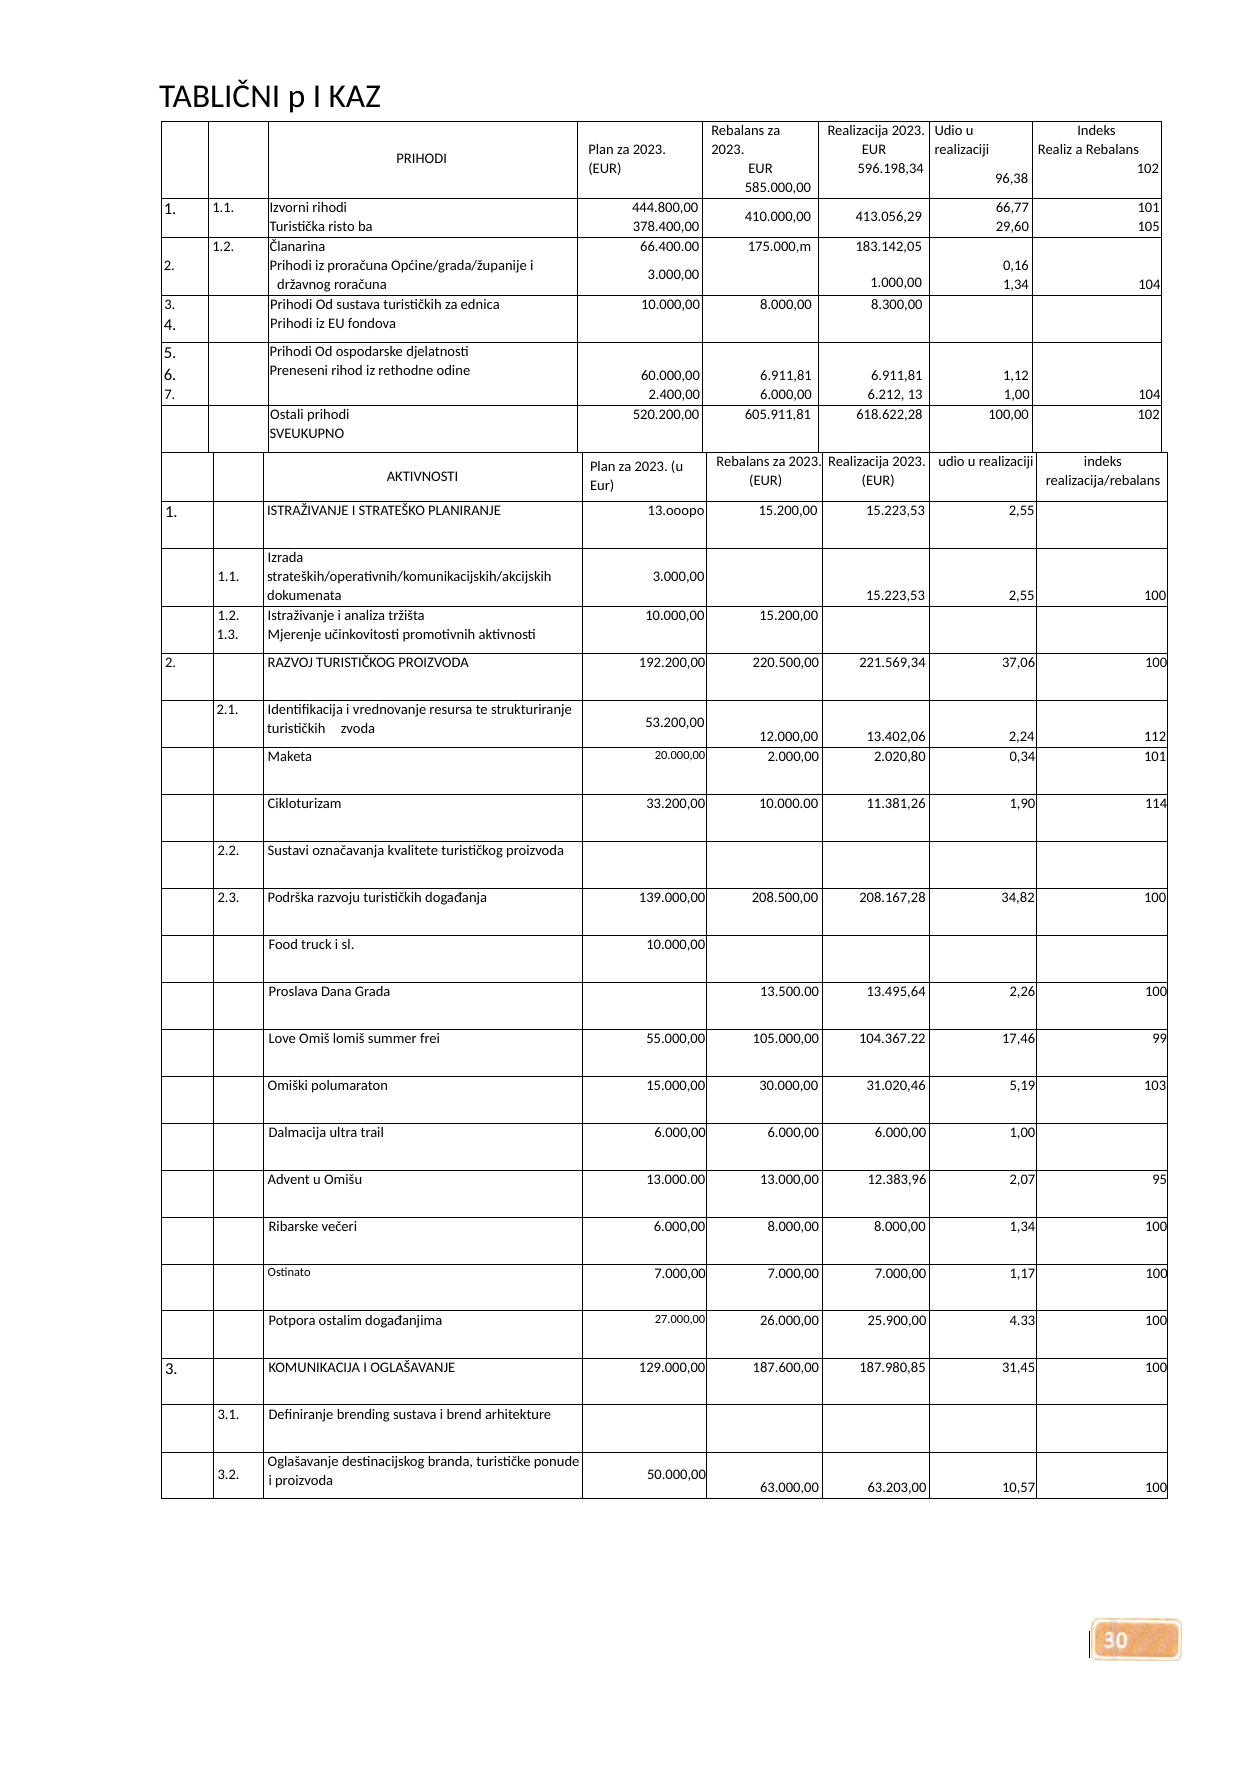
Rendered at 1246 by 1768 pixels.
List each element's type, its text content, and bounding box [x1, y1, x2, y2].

table_cell [162, 795, 213, 841]
table_cell [930, 842, 1036, 888]
table_cell [162, 748, 213, 794]
table_cell 6.000,00 [583, 1218, 706, 1263]
table_cell Oglašavanje destinacijskog branda, turističke ponude i proizvoda [264, 1453, 582, 1498]
table_cell [214, 936, 263, 982]
table_cell 10.000,00 [578, 296, 702, 342]
table_cell 7.000,00 [583, 1265, 706, 1310]
table_cell [1162, 237, 1168, 294]
table_cell [162, 842, 213, 888]
table_cell 1,17 [930, 1265, 1036, 1310]
table_cell 100 [1037, 549, 1167, 606]
table_cell 1. [162, 199, 208, 237]
table_cell 12.383,96 [823, 1171, 929, 1216]
table_cell [1037, 1124, 1167, 1169]
table_cell [707, 1405, 822, 1451]
table_cell 114 [1037, 795, 1167, 841]
table_cell [162, 889, 213, 934]
table_cell [214, 654, 263, 700]
table_cell 413.056,29 [819, 199, 929, 237]
table_cell 66,77 29,60 [930, 199, 1032, 237]
table_cell [214, 1359, 263, 1404]
table_cell 100 [1037, 1311, 1167, 1357]
table_cell 1,00 [930, 1124, 1036, 1169]
table_cell [707, 549, 822, 606]
table_cell Istraživanje i analiza tržišta Mjerenje učinkovitosti promotivnih aktivnosti [264, 607, 582, 653]
table_cell 0,16 1,34 [930, 238, 1032, 294]
table_cell 34,82 [930, 889, 1036, 934]
table_cell 55.000,00 [583, 1030, 706, 1076]
table_cell 100,00 [930, 406, 1032, 452]
table_cell [1037, 936, 1167, 982]
table_cell [707, 936, 822, 982]
table_cell 105.000,00 [707, 1030, 822, 1076]
table_cell [214, 1077, 263, 1122]
table_cell Definiranje brending sustava i brend arhitekture [264, 1405, 582, 1451]
table_cell 3.1. [214, 1405, 263, 1451]
table_cell 31.020,46 [823, 1077, 929, 1122]
table_cell [162, 983, 213, 1028]
table_cell 187.600,00 [707, 1359, 822, 1404]
table_cell 2,26 [930, 983, 1036, 1028]
table_cell 2. [162, 654, 213, 700]
table_cell 618.622,28 [819, 406, 929, 452]
table_cell [162, 1453, 213, 1498]
table_cell 60.000,00 2.400,00 [578, 343, 702, 405]
table_header Rebalans za 2023. EUR 585.000,00 [703, 122, 818, 197]
table_cell 7.000,00 [823, 1265, 929, 1310]
table_cell Ribarske večeri [264, 1218, 582, 1263]
table_cell Podrška razvoju turističkih događanja [264, 889, 582, 934]
table_cell [214, 795, 263, 841]
table_cell [823, 842, 929, 888]
table_cell [162, 1311, 213, 1357]
table_cell 2,55 [930, 549, 1036, 606]
table_cell [162, 406, 208, 452]
table_cell 10.000,00 [583, 607, 706, 653]
table_cell [209, 296, 268, 342]
table_cell Ostinato [264, 1265, 582, 1310]
table_cell 11.381,26 [823, 795, 929, 841]
table_cell [583, 983, 706, 1028]
table_cell 100 [1037, 1453, 1167, 1498]
table_cell 50.000,00 [583, 1453, 706, 1498]
table_cell Plan za 2023. (u Eur) [583, 453, 706, 501]
table_cell 2.3. [214, 889, 263, 934]
table_cell 5. 6. 7. [162, 343, 208, 405]
table_cell 8.300,00 [819, 296, 929, 342]
table_cell Izvorni rihodi Turistička risto ba [269, 199, 577, 237]
table_cell [214, 1218, 263, 1263]
table_cell [1033, 296, 1161, 342]
table_cell Članarina Prihodi iz proračuna Općine/grada/županije i državnog roračuna [269, 238, 577, 294]
table_cell 112 [1037, 701, 1167, 747]
table_cell 100 [1037, 1218, 1167, 1263]
table_cell 3.2. [214, 1453, 263, 1498]
table_cell 25.900,00 [823, 1311, 929, 1357]
table_cell Proslava Dana Grada [264, 983, 582, 1028]
table_cell 13.000.00 [583, 1171, 706, 1216]
table_cell [930, 607, 1036, 653]
table_cell Prihodi Od ospodarske djelatnosti Preneseni rihod iz rethodne odine [269, 343, 577, 405]
table_cell 444.800,00 378.400,00 [578, 199, 702, 237]
table_cell ISTRAŽIVANJE I STRATEŠKO PLANIRANJE [264, 502, 582, 548]
table_header Indeks Realiz a Rebalans 102 [1033, 122, 1161, 197]
table_cell 2,55 [930, 502, 1036, 548]
table_cell [214, 983, 263, 1028]
table_cell [162, 1218, 213, 1263]
table_cell RAZVOJ TURISTIČKOG PROIZVODA [264, 654, 582, 700]
table_cell 102 [1033, 406, 1161, 452]
table_cell AKTIVNOSTI [264, 453, 582, 501]
table_cell 1.2. [209, 238, 268, 294]
table_cell 208.500,00 [707, 889, 822, 934]
table_cell 15.223,53 [823, 549, 929, 606]
table_cell Identifikacija i vrednovanje resursa te strukturiranje turističkih zvoda [264, 701, 582, 747]
table_cell 20.000,00 [583, 748, 706, 794]
table_cell 6.000,00 [823, 1124, 929, 1169]
table_cell [162, 1124, 213, 1169]
table_cell 53.200,00 [583, 701, 706, 747]
table_cell 7.000,00 [707, 1265, 822, 1310]
table_cell [1037, 502, 1167, 548]
table_cell 103 [1037, 1077, 1167, 1122]
table_cell [1162, 198, 1168, 237]
table_cell 2.020,80 [823, 748, 929, 794]
table_cell 100 [1037, 889, 1167, 934]
table_cell 4.33 [930, 1311, 1036, 1357]
table_cell 1. [162, 502, 213, 548]
table_cell 10,57 [930, 1453, 1036, 1498]
table_cell 66.400.00 3.000,00 [578, 238, 702, 294]
table_cell Cikloturizam [264, 795, 582, 841]
table_cell [1162, 342, 1168, 405]
table_cell [583, 1405, 706, 1451]
table_cell [162, 1030, 213, 1076]
table_cell [162, 607, 213, 653]
table_cell Dalmacija ultra trail [264, 1124, 582, 1169]
table_cell [162, 701, 213, 747]
table_cell 27.000,00 [583, 1311, 706, 1357]
table_cell [583, 842, 706, 888]
table_cell 6.911,81 6.000,00 [703, 343, 818, 405]
table_cell 15.000,00 [583, 1077, 706, 1122]
table_cell 8.000,00 [703, 296, 818, 342]
table_cell [214, 1124, 263, 1169]
table_cell 605.911,81 [703, 406, 818, 452]
table_cell [1037, 842, 1167, 888]
table_cell [162, 1171, 213, 1216]
table_cell KOMUNIKACIJA I OGLAŠAVANJE [264, 1359, 582, 1404]
table_cell 520.200,00 [578, 406, 702, 452]
table_cell Advent u Omišu [264, 1171, 582, 1216]
table_cell 2.2. [214, 842, 263, 888]
table_cell 17,46 [930, 1030, 1036, 1076]
table_cell Ostali prihodi SVEUKUPNO [269, 406, 577, 452]
table_cell 99 [1037, 1030, 1167, 1076]
table_cell [823, 936, 929, 982]
table_cell 30.000,00 [707, 1077, 822, 1122]
table_cell 31,45 [930, 1359, 1036, 1404]
table_cell 100 [1037, 654, 1167, 700]
table_cell [162, 549, 213, 606]
table_cell [214, 1311, 263, 1357]
table_cell 175.000,m [703, 238, 818, 294]
table_cell 95 [1037, 1171, 1167, 1216]
table_cell 192.200,00 [583, 654, 706, 700]
table_cell 139.000,00 [583, 889, 706, 934]
table_cell 1,12 1,00 [930, 343, 1032, 405]
table_cell 1,90 [930, 795, 1036, 841]
table_cell [162, 936, 213, 982]
table_cell Sustavi označavanja kvalitete turističkog proizvoda [264, 842, 582, 888]
table_cell 6.000,00 [707, 1124, 822, 1169]
table_cell [214, 1171, 263, 1216]
table_cell 15.223,53 [823, 502, 929, 548]
table_cell [930, 296, 1032, 342]
table_cell 13.495,64 [823, 983, 929, 1028]
table_cell 12.000,00 [707, 701, 822, 747]
table_cell 63.000,00 [707, 1453, 822, 1498]
table_cell 2,07 [930, 1171, 1036, 1216]
table_cell [209, 343, 268, 405]
table_cell udio u realizaciji [930, 453, 1036, 501]
table_cell 3.000,00 [583, 549, 706, 606]
table_cell 100 [1037, 1359, 1167, 1404]
table_cell 2.000,00 [707, 748, 822, 794]
table_cell 63.203,00 [823, 1453, 929, 1498]
table_cell 6.911,81 6.212, 13 [819, 343, 929, 405]
table_cell [823, 607, 929, 653]
table_cell [930, 936, 1036, 982]
table_header Realizacija 2023. EUR 596.198,34 [819, 122, 929, 197]
table_cell 13.000,00 [707, 1171, 822, 1216]
table_cell 129.000,00 [583, 1359, 706, 1404]
table_cell [930, 1405, 1036, 1451]
table_cell [209, 406, 268, 452]
table_header [162, 122, 208, 197]
table_cell 6.000,00 [583, 1124, 706, 1169]
table_cell [162, 453, 213, 501]
table_cell [214, 502, 263, 548]
table_cell Maketa [264, 748, 582, 794]
table_cell 104.367.22 [823, 1030, 929, 1076]
table_cell [1162, 405, 1168, 452]
table_cell [823, 1405, 929, 1451]
table_cell 10.000,00 [583, 936, 706, 982]
table_header PRIHODI [269, 122, 577, 197]
table_cell Love Omiš lomiš summer frei [264, 1030, 582, 1076]
table_cell 183.142,05 1.000,00 [819, 238, 929, 294]
table_cell 100 [1037, 983, 1167, 1028]
table_cell 101 105 [1033, 199, 1161, 237]
table_cell 208.167,28 [823, 889, 929, 934]
table_cell 8.000,00 [707, 1218, 822, 1263]
table_cell Potpora ostalim događanjima [264, 1311, 582, 1357]
table_cell 104 [1033, 343, 1161, 405]
table_cell indeks realizacija/rebalans [1037, 453, 1167, 501]
table_cell [214, 1030, 263, 1076]
table_cell 15.200,00 [707, 607, 822, 653]
table_cell Food truck i sl. [264, 936, 582, 982]
table_cell [214, 748, 263, 794]
table_cell 33.200,00 [583, 795, 706, 841]
table_cell [214, 453, 263, 501]
table_cell 220.500,00 [707, 654, 822, 700]
table_cell 1.2. 1.3. [214, 607, 263, 653]
table_cell 1,34 [930, 1218, 1036, 1263]
table_cell 2,24 [930, 701, 1036, 747]
table_cell 0,34 [930, 748, 1036, 794]
table_cell 13.ooopo [583, 502, 706, 548]
table_cell 221.569,34 [823, 654, 929, 700]
table_header Udio u realizaciji 96,38 [930, 122, 1032, 197]
table_header [1162, 121, 1168, 197]
table_cell 3. 4. [162, 296, 208, 342]
table_cell 37,06 [930, 654, 1036, 700]
table_cell 101 [1037, 748, 1167, 794]
table_cell 410.000,00 [703, 199, 818, 237]
table_cell [162, 1077, 213, 1122]
table_cell Omiški polumaraton [264, 1077, 582, 1122]
table_cell [1037, 607, 1167, 653]
table_cell 13.402,06 [823, 701, 929, 747]
table_header [209, 122, 268, 197]
table_cell 8.000,00 [823, 1218, 929, 1263]
subtitle TABLIČNI p I KAZ [159, 75, 1162, 116]
table_cell Izrada strateških/operativnih/komunikacijskih/akcijskih dokumenata [264, 549, 582, 606]
table_cell 13.500.00 [707, 983, 822, 1028]
table_cell Realizacija 2023. (EUR) [823, 453, 929, 501]
table_cell [162, 1265, 213, 1310]
table_cell [162, 1405, 213, 1451]
table_cell 5,19 [930, 1077, 1036, 1122]
table_cell 2.1. [214, 701, 263, 747]
table_cell 1.1. [214, 549, 263, 606]
table_cell [707, 842, 822, 888]
table_cell Prihodi Od sustava turističkih za ednica Prihodi iz EU fondova [269, 296, 577, 342]
table_cell 26.000,00 [707, 1311, 822, 1357]
table_cell 10.000.00 [707, 795, 822, 841]
table_cell [1037, 1405, 1167, 1451]
table_cell 1.1. [209, 199, 268, 237]
table_header Plan za 2023. (EUR) [578, 122, 702, 197]
table_cell 187.980,85 [823, 1359, 929, 1404]
table_cell 100 [1037, 1265, 1167, 1310]
table_cell 104 [1033, 238, 1161, 294]
table_cell Rebalans za 2023. (EUR) [707, 453, 822, 501]
table_cell 3. [162, 1359, 213, 1404]
table_cell [1162, 295, 1168, 342]
table_cell 15.200,00 [707, 502, 822, 548]
table_cell [214, 1265, 263, 1310]
table_cell 2. [162, 238, 208, 294]
